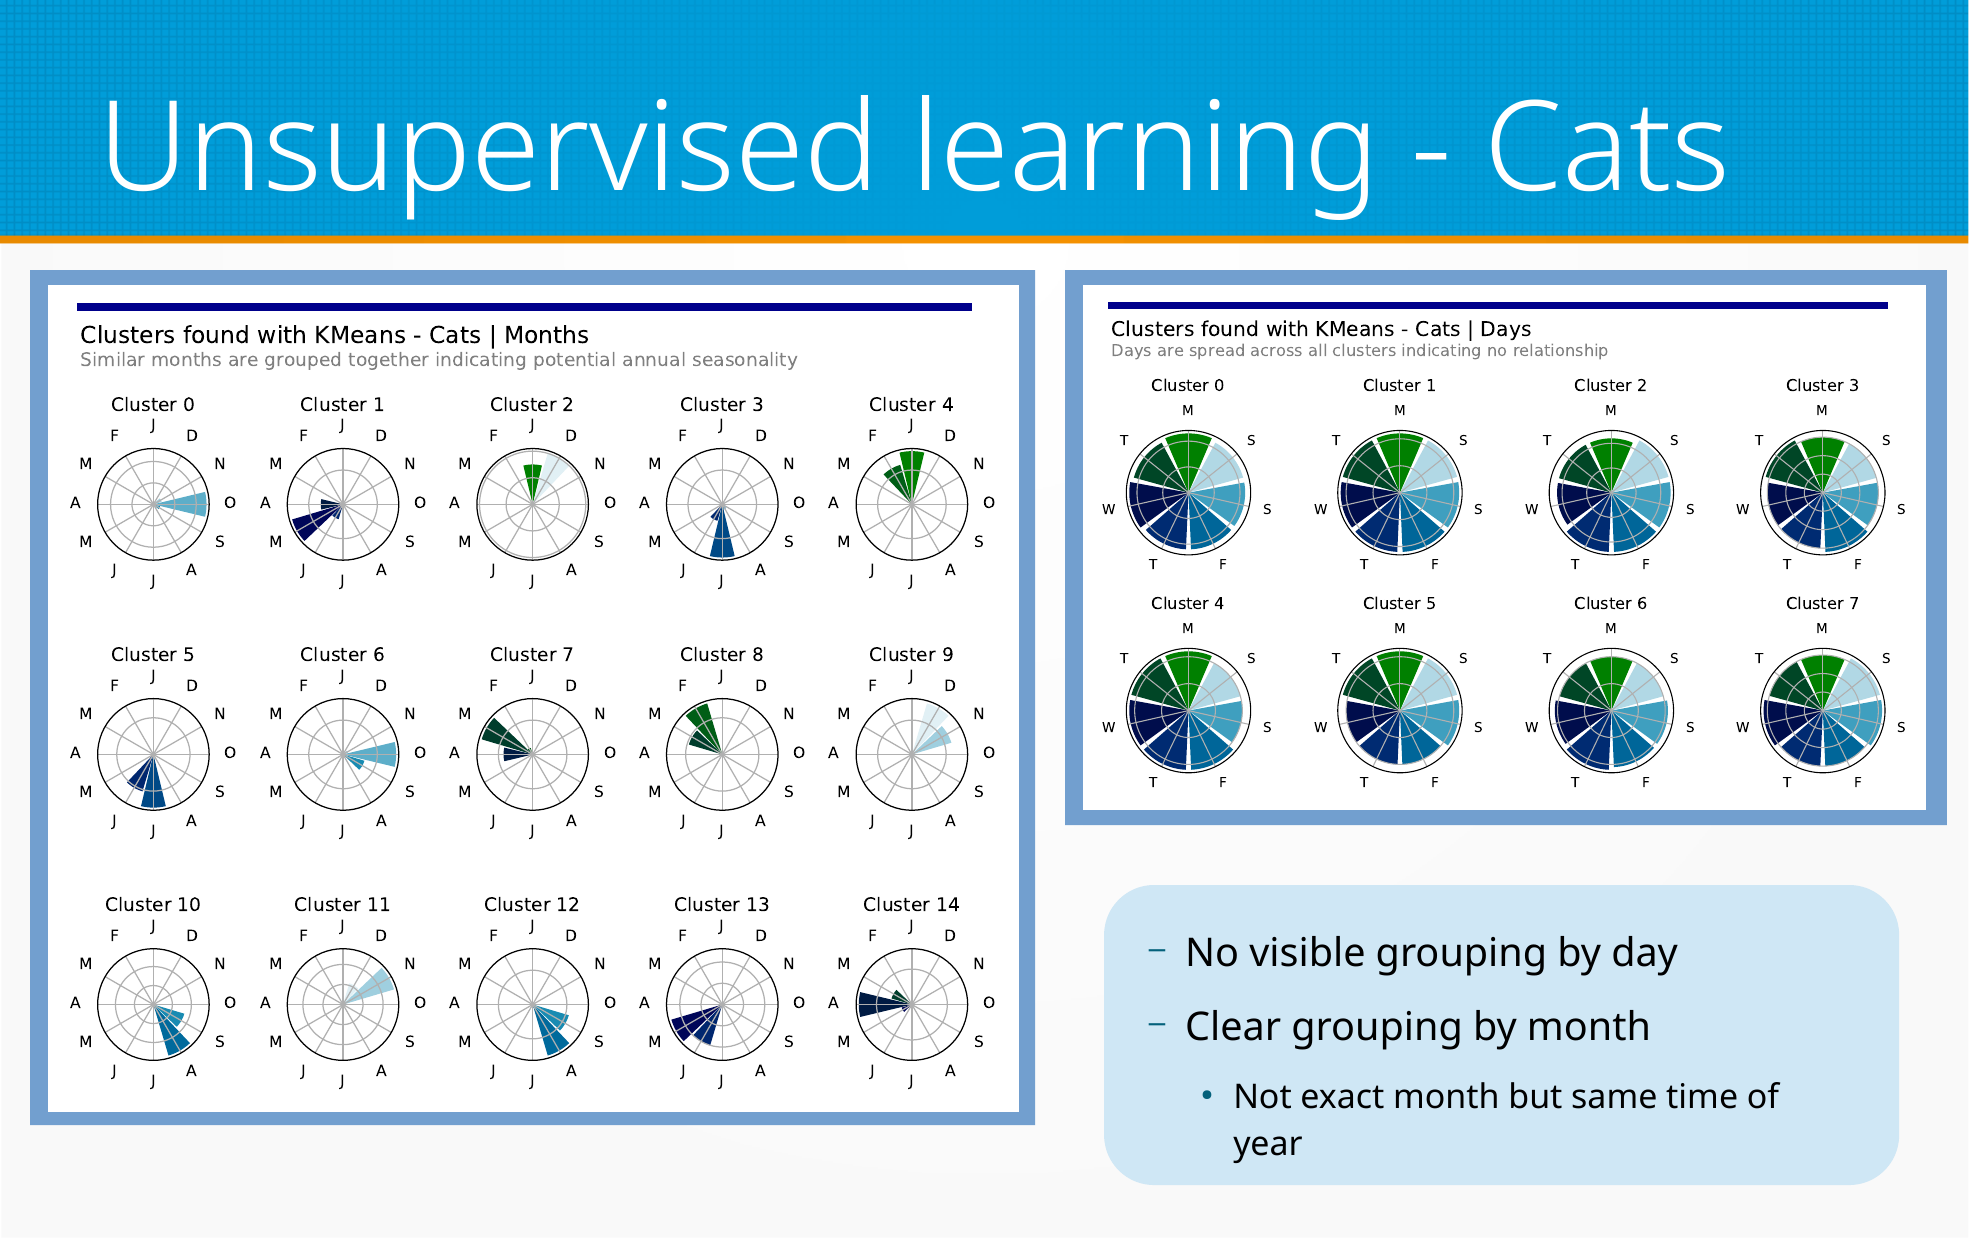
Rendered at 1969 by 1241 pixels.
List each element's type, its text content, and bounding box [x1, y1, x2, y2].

title Unsupervised learning - Cats [98, 19, 1870, 227]
text_box [30, 270, 1036, 1126]
list No visible grouping by day Clear grouping by month Not exact month but same time of year [1086, 840, 1858, 1171]
picture [0, 236, 1969, 1241]
text_box [1065, 270, 1947, 826]
text_box [1119, 885, 1900, 1186]
